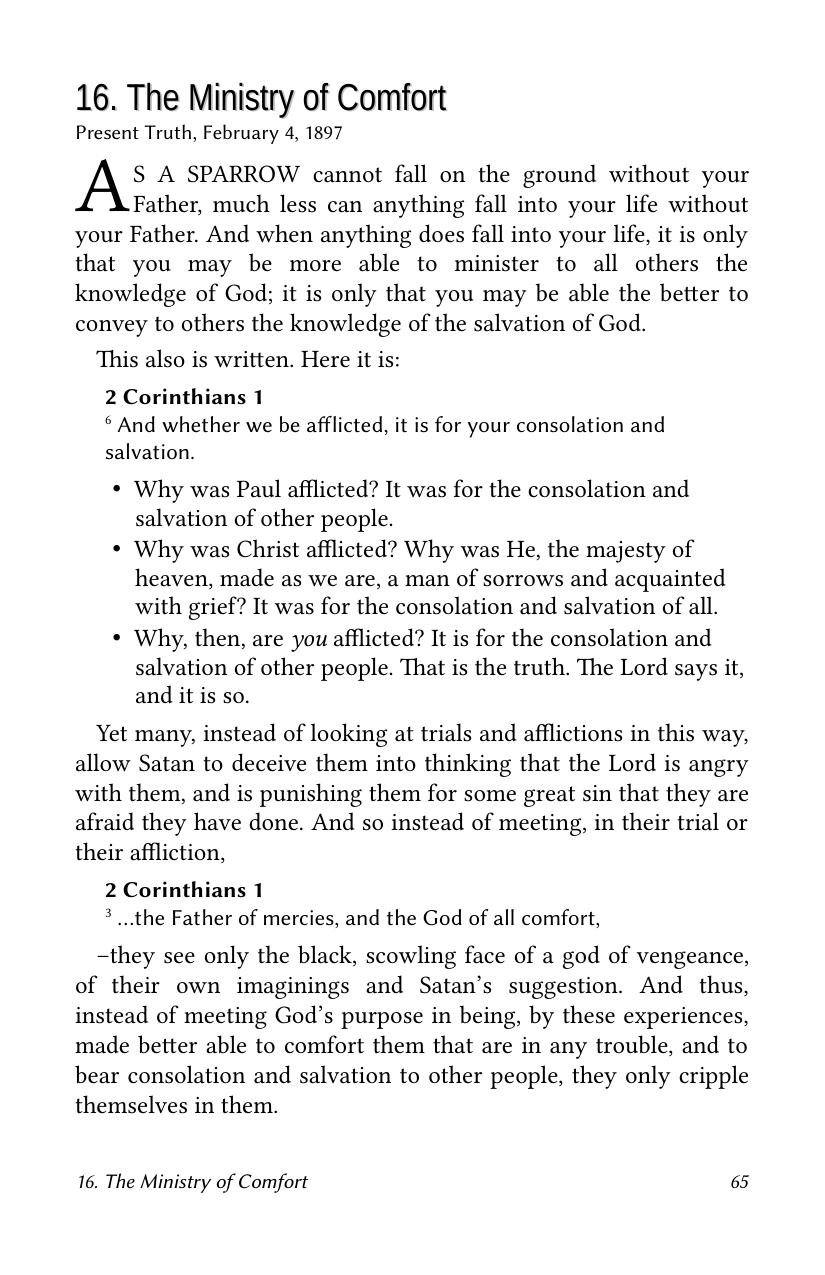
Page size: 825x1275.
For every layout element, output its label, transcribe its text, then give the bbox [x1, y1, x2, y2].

text 2 Corinthians 1 [105, 877, 750, 903]
text AS A SPARROW cannot fall on the ground without your Father, much less can anything fall into your life without your Father. And when anything does fall into your life, it is only that you may be more able to minister to all others the knowledge of God; it is only that you may be able the better to convey to others the knowledge of the salvation of God. [75, 160, 750, 338]
text 6 And whether we be afflicted, it is for your consolation and salvation. [105, 412, 720, 465]
title The Ministry of Comfort [75, 75, 750, 118]
list Why was Paul afflicted? It was for the consolation and salvation of other people. [112, 475, 750, 532]
text –they see only the black, scowling face of a god of vengeance, of their own imaginings and Satan’s suggestion. And thus, instead of meeting God’s purpose in being, by these experiences, made better able to comfort them that are in any trouble, and to bear consolation and salvation to other people, they only cripple themselves in them. [75, 941, 750, 1119]
list Why, then, are you afflicted? It is for the consolation and salvation of other people. That is the truth. The Lord says it, and it is so. [112, 624, 750, 710]
list Why was Christ afflicted? Why was He, the majesty of heaven, made as we are, a man of sorrows and acquainted with grief? It was for the consolation and salvation of all. [112, 536, 750, 621]
text This also is written. Here it is: [75, 345, 750, 374]
text 2 Corinthians 1 [105, 384, 750, 410]
text 3 ...the Father of mercies, and the God of all comfort, [105, 905, 720, 931]
text Present Truth, February 4, 1897 [75, 121, 750, 145]
text Yet many, instead of looking at trials and afflictions in this way, allow Satan to deceive them into thinking that the Lord is angry with them, and is punishing them for some great sin that they are afraid they have done. And so instead of meeting, in their trial or their affliction, [75, 719, 750, 867]
